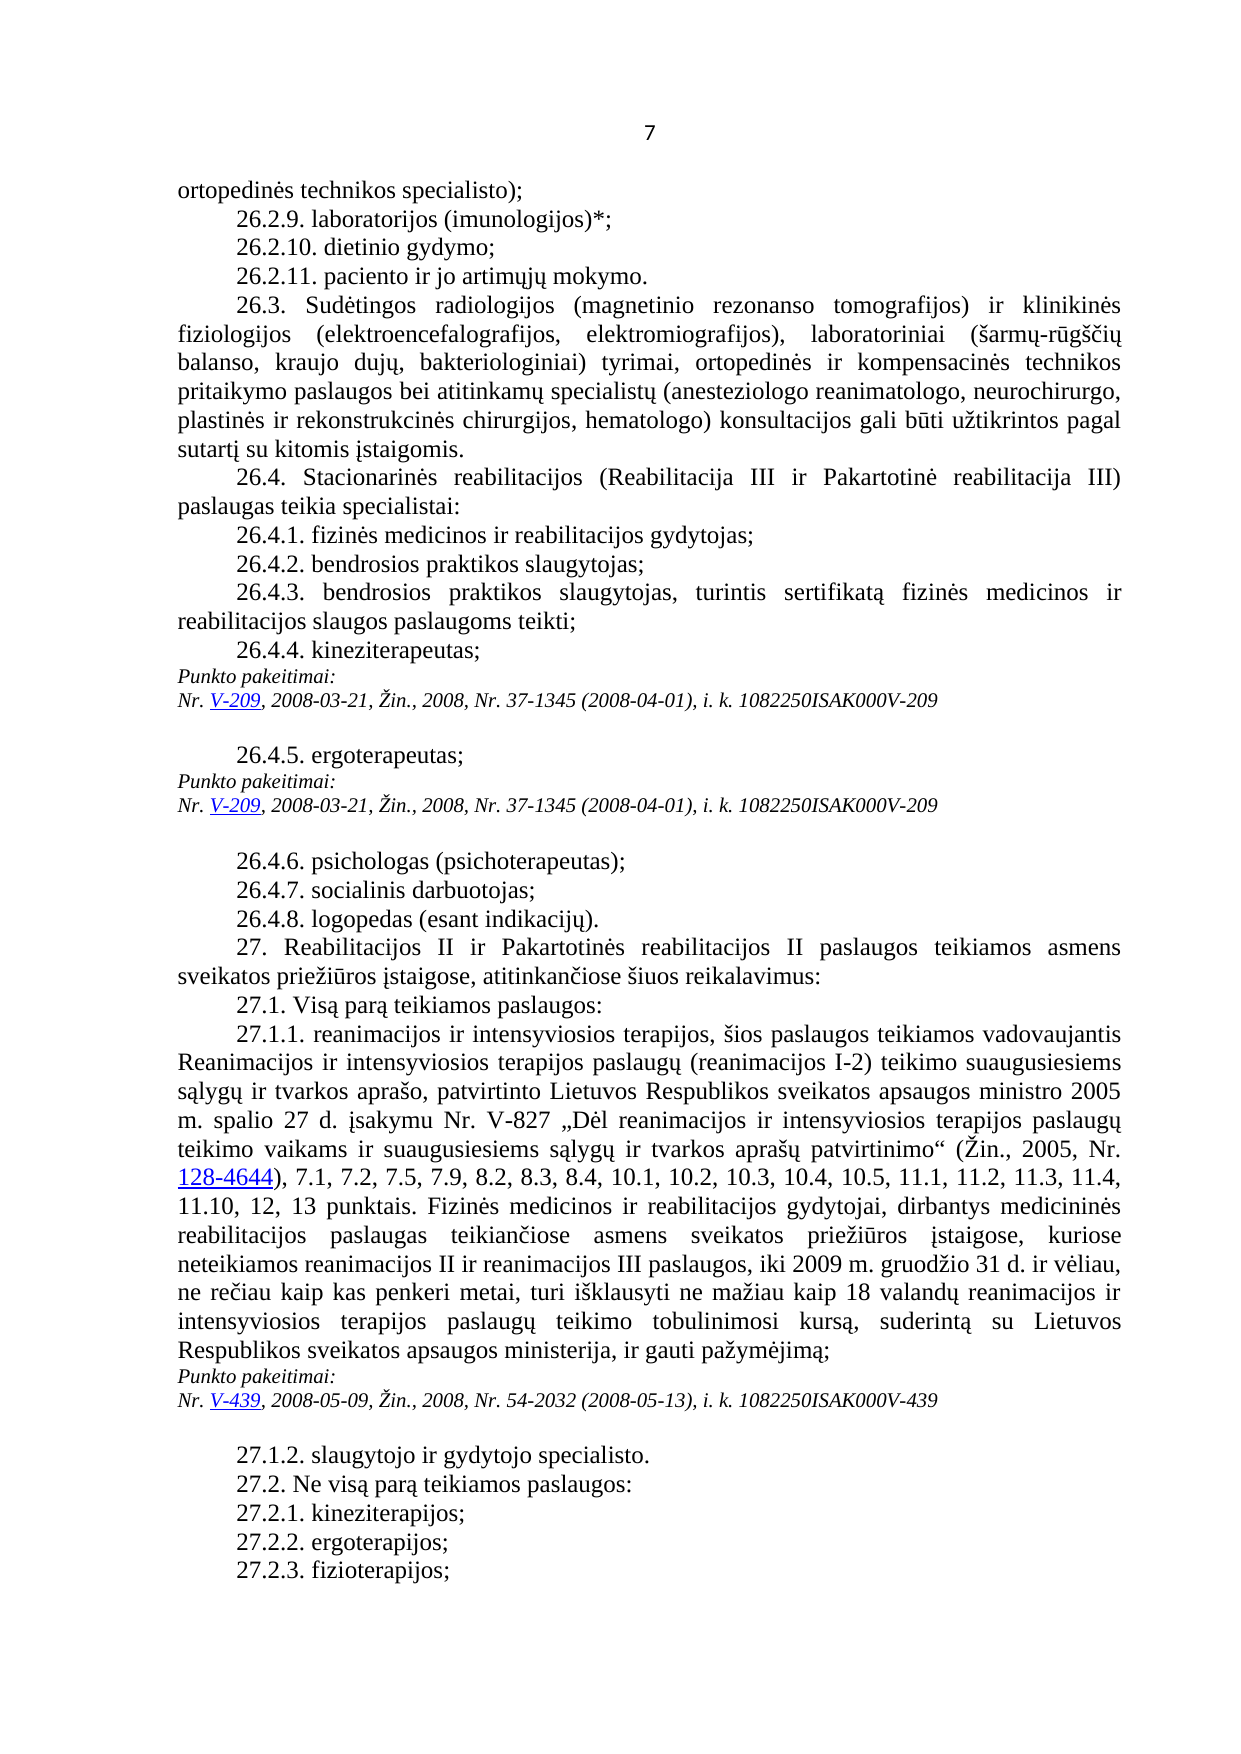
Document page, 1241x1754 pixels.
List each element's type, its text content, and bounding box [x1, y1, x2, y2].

text 27.1.1. reanimacijos ir intensyviosios terapijos, šios paslaugos teikiamos vadovaujantis Reanimacijos ir intensyviosios terapijos paslaugų (reanimacijos I-2) teikimo suaugusiesiems sąlygų ir tvarkos aprašo, patvirtinto Lietuvos Respublikos sveikatos apsaugos ministro 2005 m. spalio 27 d. įsakymu Nr. V-827 „Dėl reanimacijos ir intensyviosios terapijos paslaugų teikimo vaikams ir suaugusiesiems sąlygų ir tvarkos aprašų patvirtinimo“ (Žin., 2005, Nr. 128-4644), 7.1, 7.2, 7.5, 7.9, 8.2, 8.3, 8.4, 10.1, 10.2, 10.3, 10.4, 10.5, 11.1, 11.2, 11.3, 11.4, 11.10, 12, 13 punktais. Fizinės medicinos ir reabilitacijos gydytojai, dirbantys medicininės reabilitacijos paslaugas teikiančiose asmens sveikatos priežiūros įstaigose, kuriose neteikiamos reanimacijos II ir reanimacijos III paslaugos, iki 2009 m. gruodžio 31 d. ir vėliau, ne rečiau kaip kas penkeri metai, turi išklausyti ne mažiau kaip 18 valandų reanimacijos ir intensyviosios terapijos paslaugų teikimo tobulinimosi kursą, suderintą su Lietuvos Respublikos sveikatos apsaugos ministerija, ir gauti pažymėjimą; [177, 1019, 1122, 1364]
text 26.4.5. ergoterapeutas; [177, 741, 1122, 769]
text 27.2.2. ergoterapijos; [177, 1527, 1122, 1556]
text Punkto pakeitimai: [177, 769, 1122, 793]
text 26.4. Stacionarinės reabilitacijos (Reabilitacija III ir Pakartotinė reabilitacija III) paslaugas teikia specialistai: [177, 462, 1122, 520]
text 26.2.9. laboratorijos (imunologijos)*; [177, 204, 1122, 232]
text 26.4.4. kineziterapeutas; [177, 635, 1122, 664]
text 26.4.6. psichologas (psichoterapeutas); [177, 846, 1122, 875]
text Nr. V-439, 2008-05-09, Žin., 2008, Nr. 54-2032 (2008-05-13), i. k. 1082250ISAK000V-439 [177, 1388, 1122, 1412]
text 26.4.1. fizinės medicinos ir reabilitacijos gydytojas; [177, 520, 1122, 549]
text Punkto pakeitimai: [177, 664, 1122, 688]
text 26.4.7. socialinis darbuotojas; [177, 875, 1122, 904]
text 26.3. Sudėtingos radiologijos (magnetinio rezonanso tomografijos) ir klinikinės fiziologijos (elektroencefalografijos, elektromiografijos), laboratoriniai (šarmų-rūgščių balanso, kraujo dujų, bakteriologiniai) tyrimai, ortopedinės ir kompensacinės technikos pritaikymo paslaugos bei atitinkamų specialistų (anesteziologo reanimatologo, neurochirurgo, plastinės ir rekonstrukcinės chirurgijos, hematologo) konsultacijos gali būti užtikrintos pagal sutartį su kitomis įstaigomis. [177, 290, 1122, 462]
text 27.1. Visą parą teikiamos paslaugos: [177, 990, 1122, 1019]
text 26.4.8. logopedas (esant indikacijų). [177, 904, 1122, 932]
text 27.1.2. slaugytojo ir gydytojo specialisto. [177, 1441, 1122, 1469]
text Punkto pakeitimai: [177, 1364, 1122, 1388]
text 26.4.2. bendrosios praktikos slaugytojas; [177, 549, 1122, 577]
text 27.2.1. kineziterapijos; [177, 1498, 1122, 1527]
text Nr. V-209, 2008-03-21, Žin., 2008, Nr. 37-1345 (2008-04-01), i. k. 1082250ISAK000V-209 [177, 688, 1122, 712]
text 27. Reabilitacijos II ir Pakartotinės reabilitacijos II paslaugos teikiamos asmens sveikatos priežiūros įstaigose, atitinkančiose šiuos reikalavimus: [177, 932, 1122, 990]
text 27.2.3. fizioterapijos; [177, 1556, 1122, 1584]
text 26.4.3. bendrosios praktikos slaugytojas, turintis sertifikatą fizinės medicinos ir reabilitacijos slaugos paslaugoms teikti; [177, 577, 1122, 635]
text 26.2.11. paciento ir jo artimųjų mokymo. [177, 261, 1122, 290]
text Nr. V-209, 2008-03-21, Žin., 2008, Nr. 37-1345 (2008-04-01), i. k. 1082250ISAK000V-209 [177, 793, 1122, 817]
text 26.2.10. dietinio gydymo; [177, 232, 1122, 261]
text ortopedinės technikos specialisto); [177, 175, 1122, 204]
text 27.2. Ne visą parą teikiamos paslaugos: [177, 1469, 1122, 1498]
